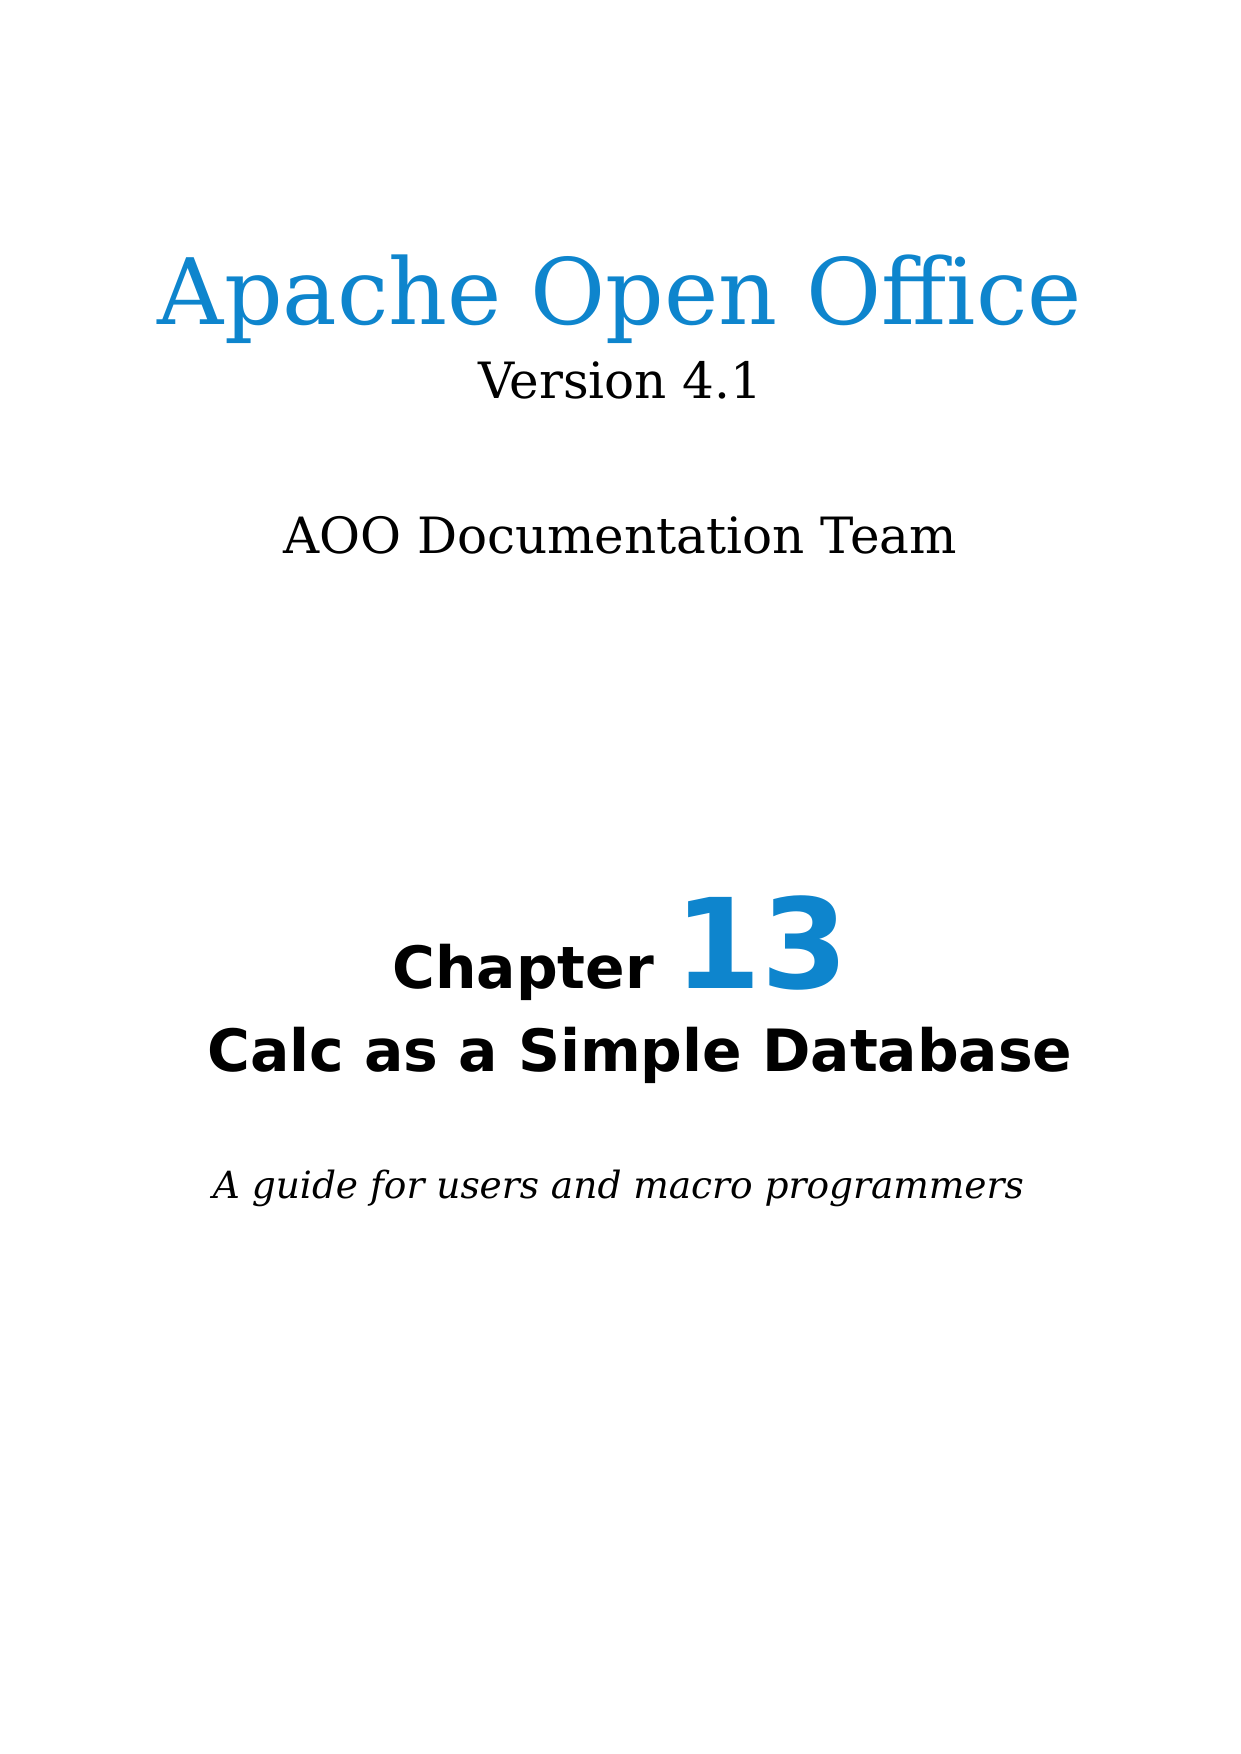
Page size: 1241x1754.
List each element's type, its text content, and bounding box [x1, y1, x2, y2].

subtitle A guide for users and macro programmers [136, 1164, 1104, 1208]
text Version 4.1 [136, 352, 1104, 410]
text Apache Open Office [136, 239, 1104, 346]
text AOO Documentation Team [136, 507, 1104, 565]
subtitle Chapter 13 Calc as a Simple Database [136, 872, 1104, 1086]
